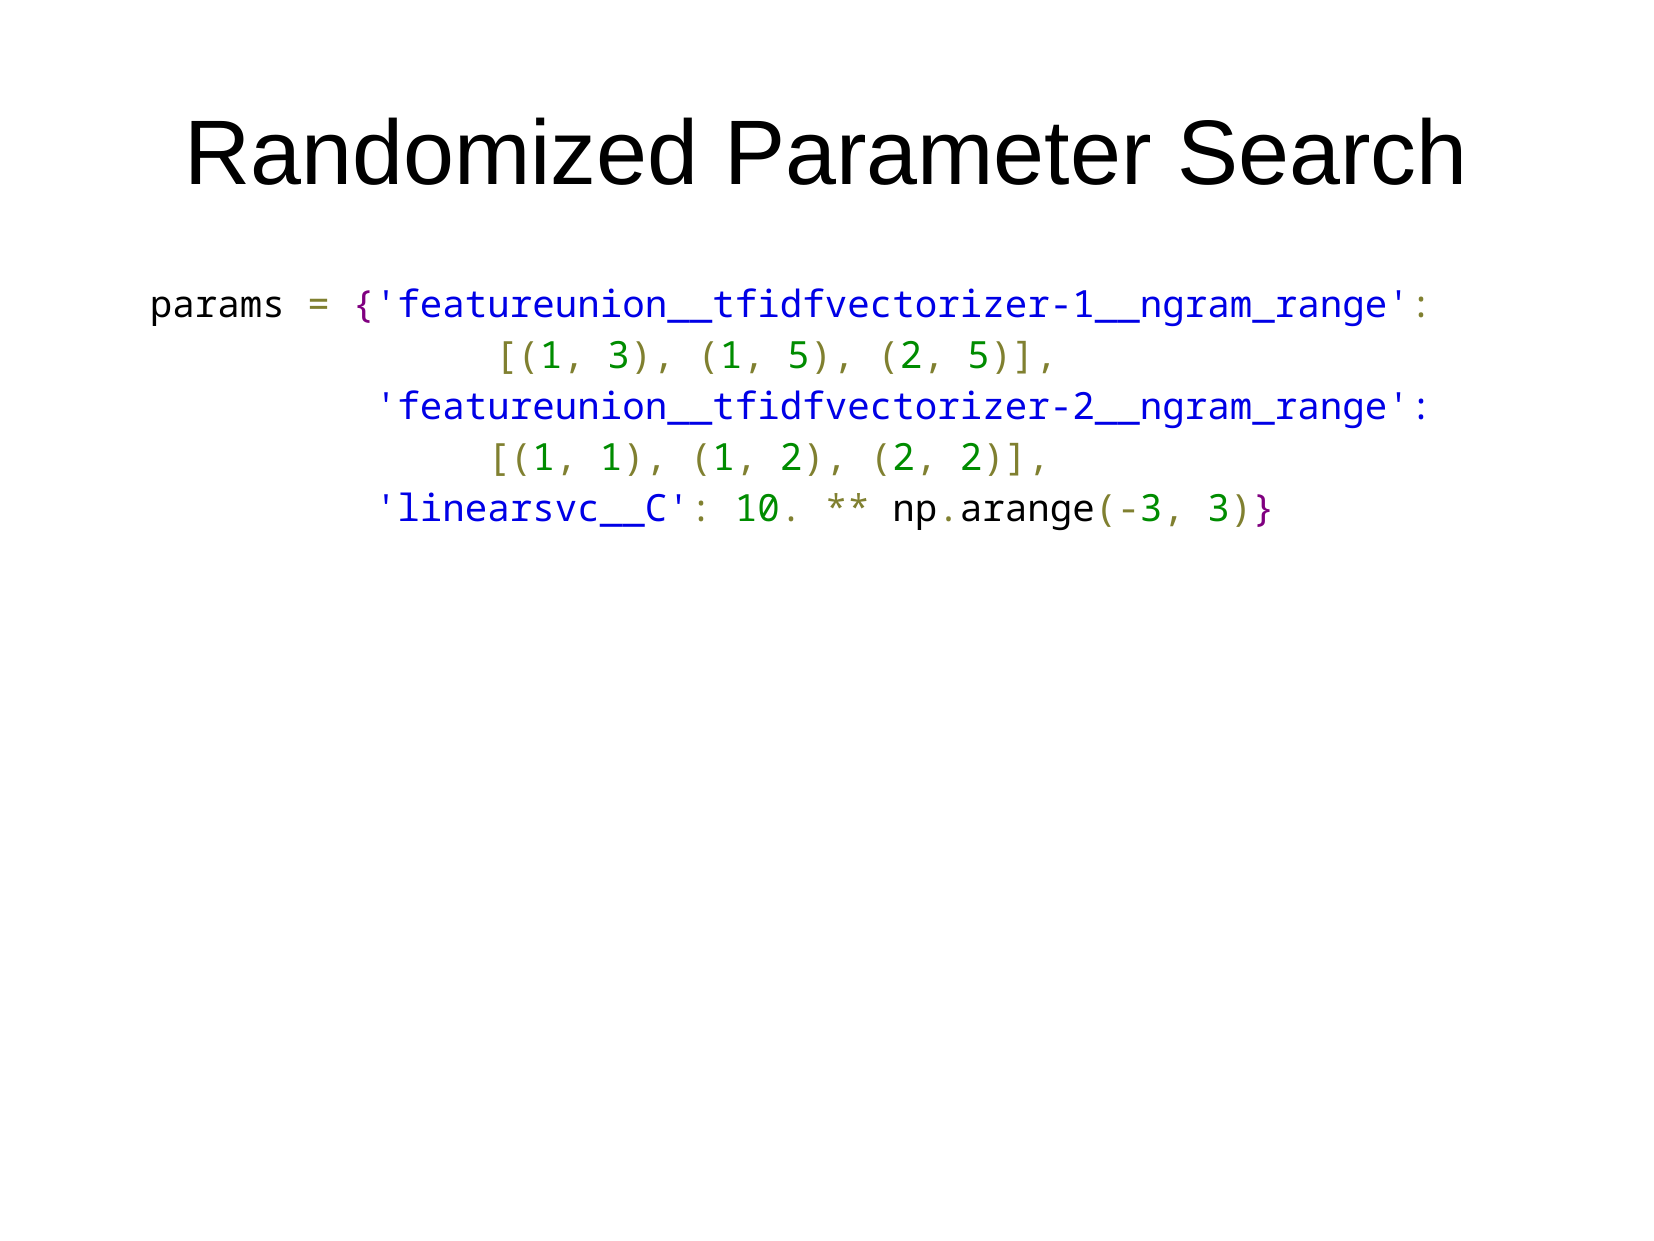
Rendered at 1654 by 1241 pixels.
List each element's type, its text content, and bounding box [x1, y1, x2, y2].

text_box params = {'featureunion__tfidfvectorizer-1__ngram_range': [(1, 3), (1, 5), (2, 5)], 'featureunion__tfidfvectorizer-2__ngram_range': [(1, 1), (1, 2), (2, 2)], 'linearsvc__C': 10. ** np.arange(-3, 3)} [135, 270, 1486, 498]
title Randomized Parameter Search [82, 49, 1571, 257]
